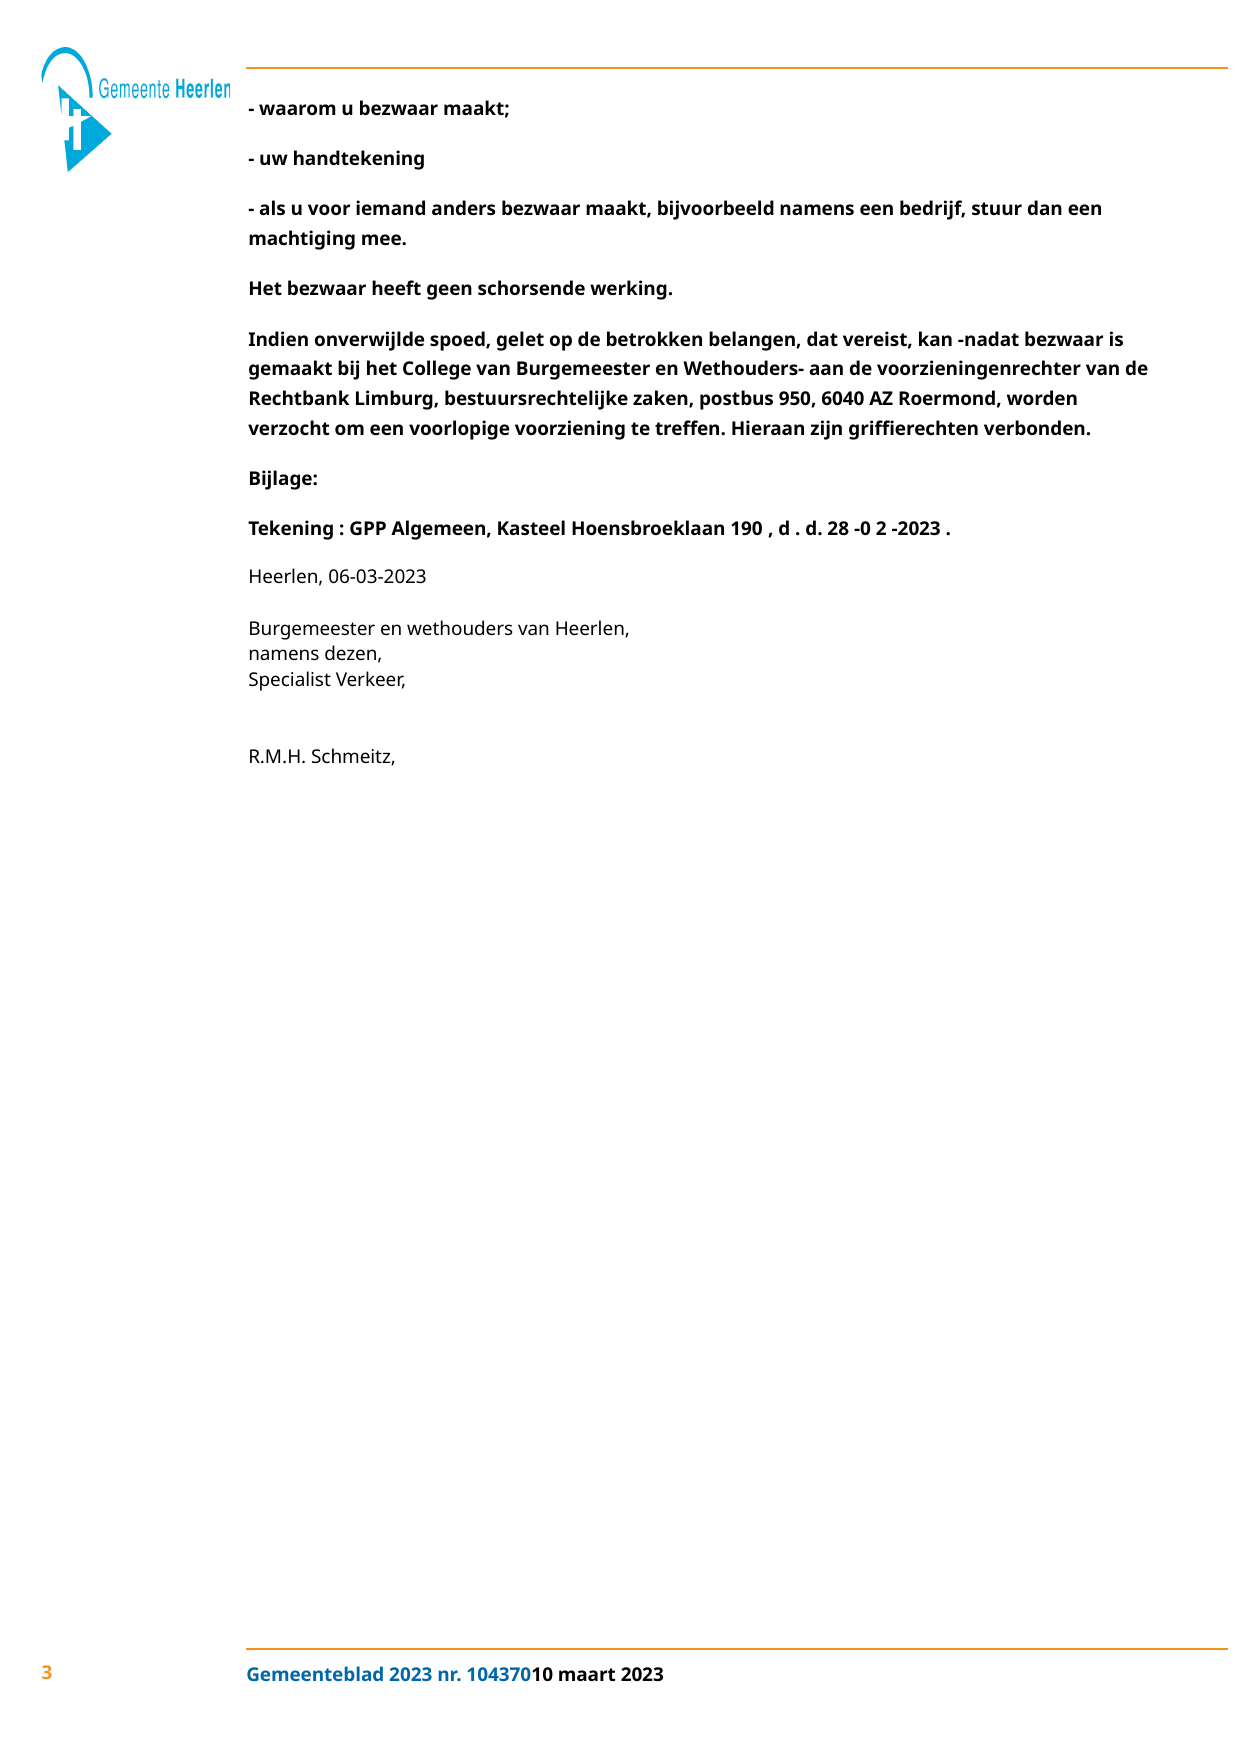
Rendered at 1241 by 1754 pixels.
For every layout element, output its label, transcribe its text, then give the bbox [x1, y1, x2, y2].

picture [41, 47, 59, 70]
text - als u voor iemand anders bezwaar maakt, bijvoorbeeld namens een bedrijf, stuur dan een machtiging mee. [248, 196, 1152, 251]
text Tekening : GPP Algemeen, Kasteel Hoensbroeklaan 190 , d . d. 28 -0 2 -2023 . [248, 516, 1152, 541]
text - waarom u bezwaar maakt; [248, 95, 1152, 121]
text Burgemeester en wethouders van Heerlen, [248, 615, 1152, 641]
text Specialist Verkeer, [248, 666, 1152, 692]
text R.M.H. Schmeitz, [248, 743, 1152, 769]
text - uw handtekening [248, 145, 1152, 171]
text Heerlen, 06-03-2023 [248, 563, 1152, 589]
text namens dezen, [248, 641, 1152, 666]
text Bijlage: [248, 465, 1152, 491]
text Indien onverwijlde spoed, gelet op de betrokken belangen, dat vereist, kan -nadat bezwaar is gemaakt bij het College van Burgemeester en Wethouders- aan de voorzieningenrechter van de Rechtbank Limburg, bestuursrechtelijke zaken, postbus 950, 6040 AZ Roermond, worden verzocht om een voorlopige voorziening te treffen. Hieraan zijn griffierechten verbonden. [248, 326, 1152, 441]
text Het bezwaar heeft geen schorsende werking. [248, 276, 1152, 301]
picture [41, 47, 231, 172]
